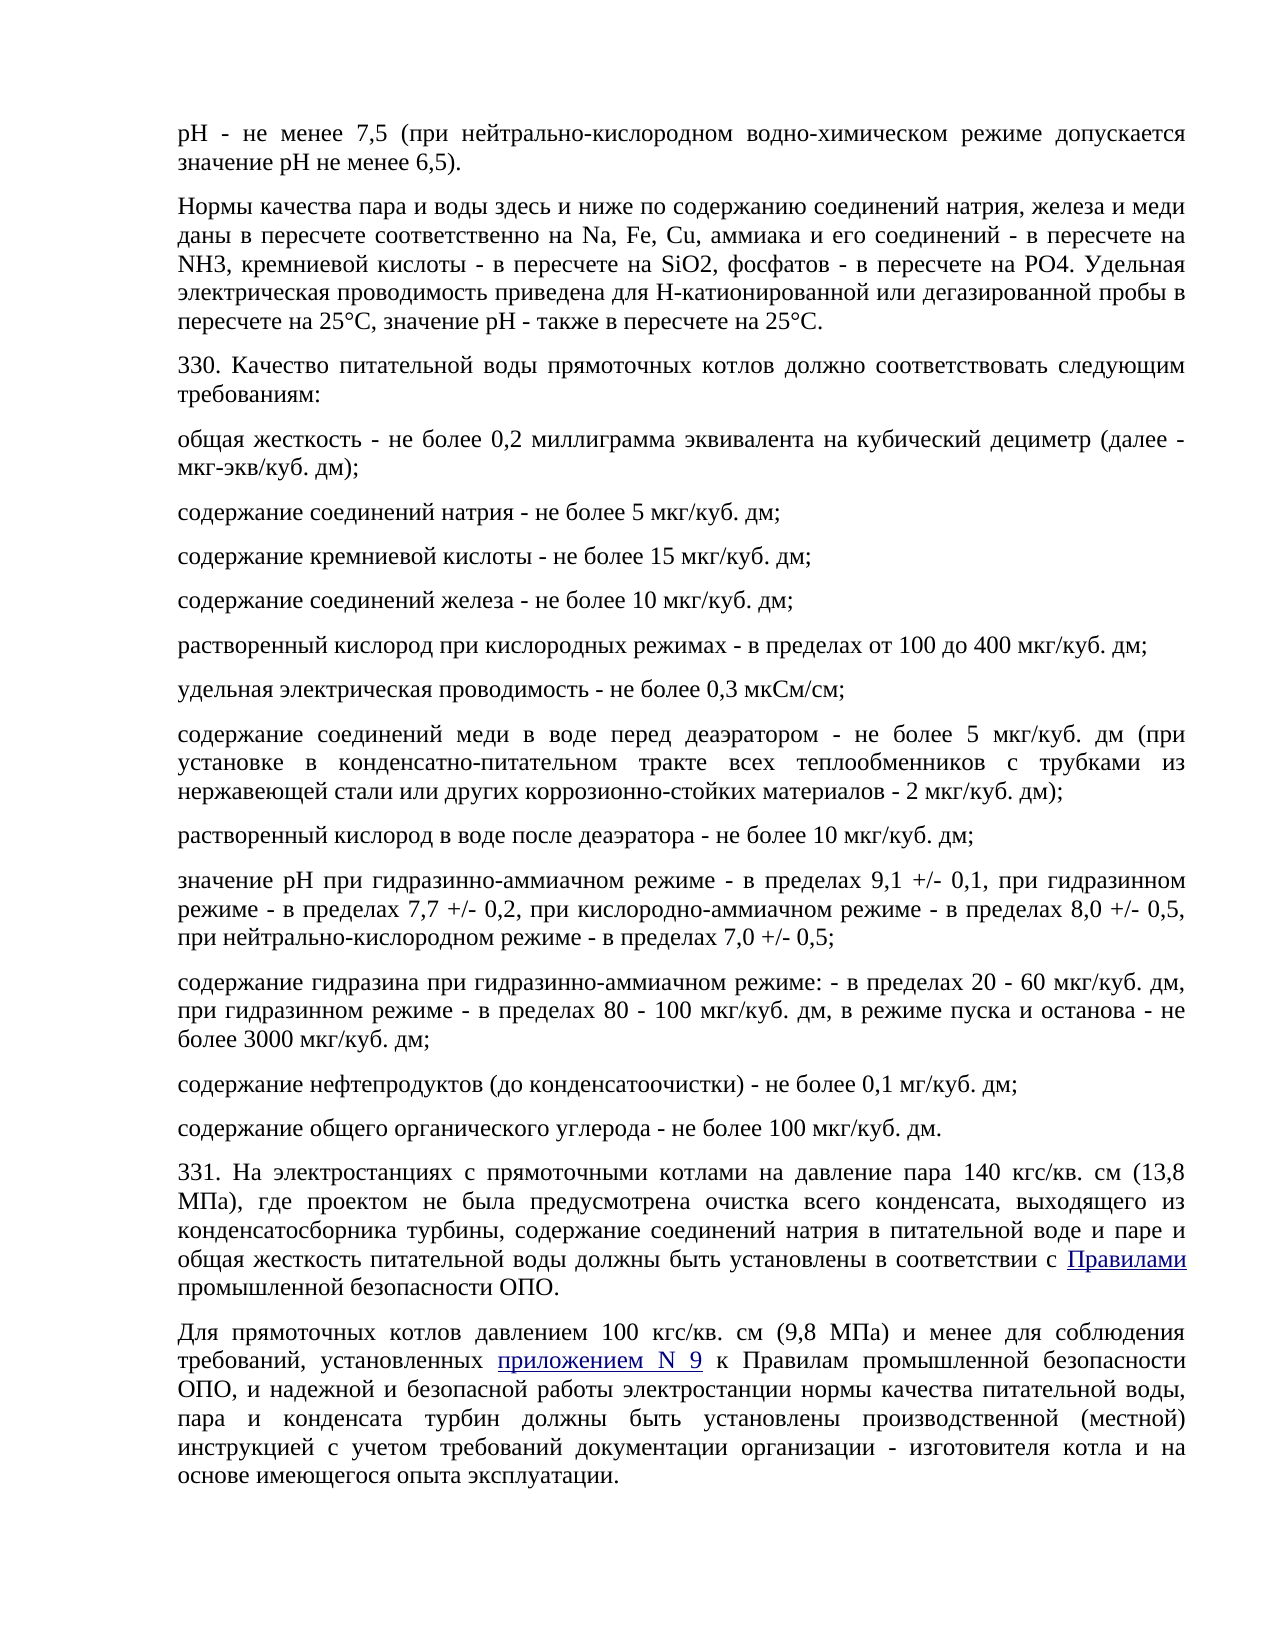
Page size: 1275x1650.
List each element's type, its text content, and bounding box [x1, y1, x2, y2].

text содержание соединений железа - не более 10 мкг/куб. дм; [177, 586, 1186, 614]
text 330. Качество питательной воды прямоточных котлов должно соответствовать следующим требованиям: [177, 351, 1186, 408]
text содержание общего органического углерода - не более 100 мкг/куб. дм. [177, 1113, 1186, 1142]
text содержание соединений натрия - не более 5 мкг/куб. дм; [177, 497, 1186, 526]
text общая жесткость - не более 0,2 миллиграмма эквивалента на кубический дециметр (далее - мкг-экв/куб. дм); [177, 424, 1186, 481]
text содержание гидразина при гидразинно-аммиачном режиме: - в пределах 20 - 60 мкг/куб. дм, при гидразинном режиме - в пределах 80 - 100 мкг/куб. дм, в режиме пуска и останова - не более 3000 мкг/куб. дм; [177, 967, 1186, 1053]
text pH - не менее 7,5 (при нейтрально-кислородном водно-химическом режиме допускается значение pH не менее 6,5). [177, 118, 1186, 176]
text содержание соединений меди в воде перед деаэратором - не более 5 мкг/куб. дм (при установке в конденсатно-питательном тракте всех теплообменников с трубками из нержавеющей стали или других коррозионно-стойких материалов - 2 мкг/куб. дм); [177, 719, 1186, 805]
text содержание нефтепродуктов (до конденсатоочистки) - не более 0,1 мг/куб. дм; [177, 1069, 1186, 1097]
text значение pH при гидразинно-аммиачном режиме - в пределах 9,1 +/- 0,1, при гидразинном режиме - в пределах 7,7 +/- 0,2, при кислородно-аммиачном режиме - в пределах 8,0 +/- 0,5, при нейтрально-кислородном режиме - в пределах 7,0 +/- 0,5; [177, 865, 1186, 951]
text удельная электрическая проводимость - не более 0,3 мкСм/см; [177, 674, 1186, 703]
text Для прямоточных котлов давлением 100 кгс/кв. см (9,8 МПа) и менее для соблюдения требований, установленных приложением N 9 к Правилам промышленной безопасности ОПО, и надежной и безопасной работы электростанции нормы качества питательной воды, пара и конденсата турбин должны быть установлены производственной (местной) инструкцией с учетом требований документации организации - изготовителя котла и на основе имеющегося опыта эксплуатации. [177, 1317, 1186, 1489]
text 331. На электростанциях с прямоточными котлами на давление пара 140 кгс/кв. см (13,8 МПа), где проектом не была предусмотрена очистка всего конденсата, выходящего из конденсатосборника турбины, содержание соединений натрия в питательной воде и паре и общая жесткость питательной воды должны быть установлены в соответствии с Правилами промышленной безопасности ОПО. [177, 1157, 1186, 1301]
text растворенный кислород при кислородных режимах - в пределах от 100 до 400 мкг/куб. дм; [177, 630, 1186, 659]
text Нормы качества пара и воды здесь и ниже по содержанию соединений натрия, железа и меди даны в пересчете соответственно на Na, Fe, Cu, аммиака и его соединений - в пересчете на NH3, кремниевой кислоты - в пересчете на SiO2, фосфатов - в пересчете на PO4. Удельная электрическая проводимость приведена для H-катионированной или дегазированной пробы в пересчете на 25°C, значение pH - также в пересчете на 25°C. [177, 191, 1186, 335]
text содержание кремниевой кислоты - не более 15 мкг/куб. дм; [177, 541, 1186, 570]
text растворенный кислород в воде после деаэратора - не более 10 мкг/куб. дм; [177, 821, 1186, 849]
